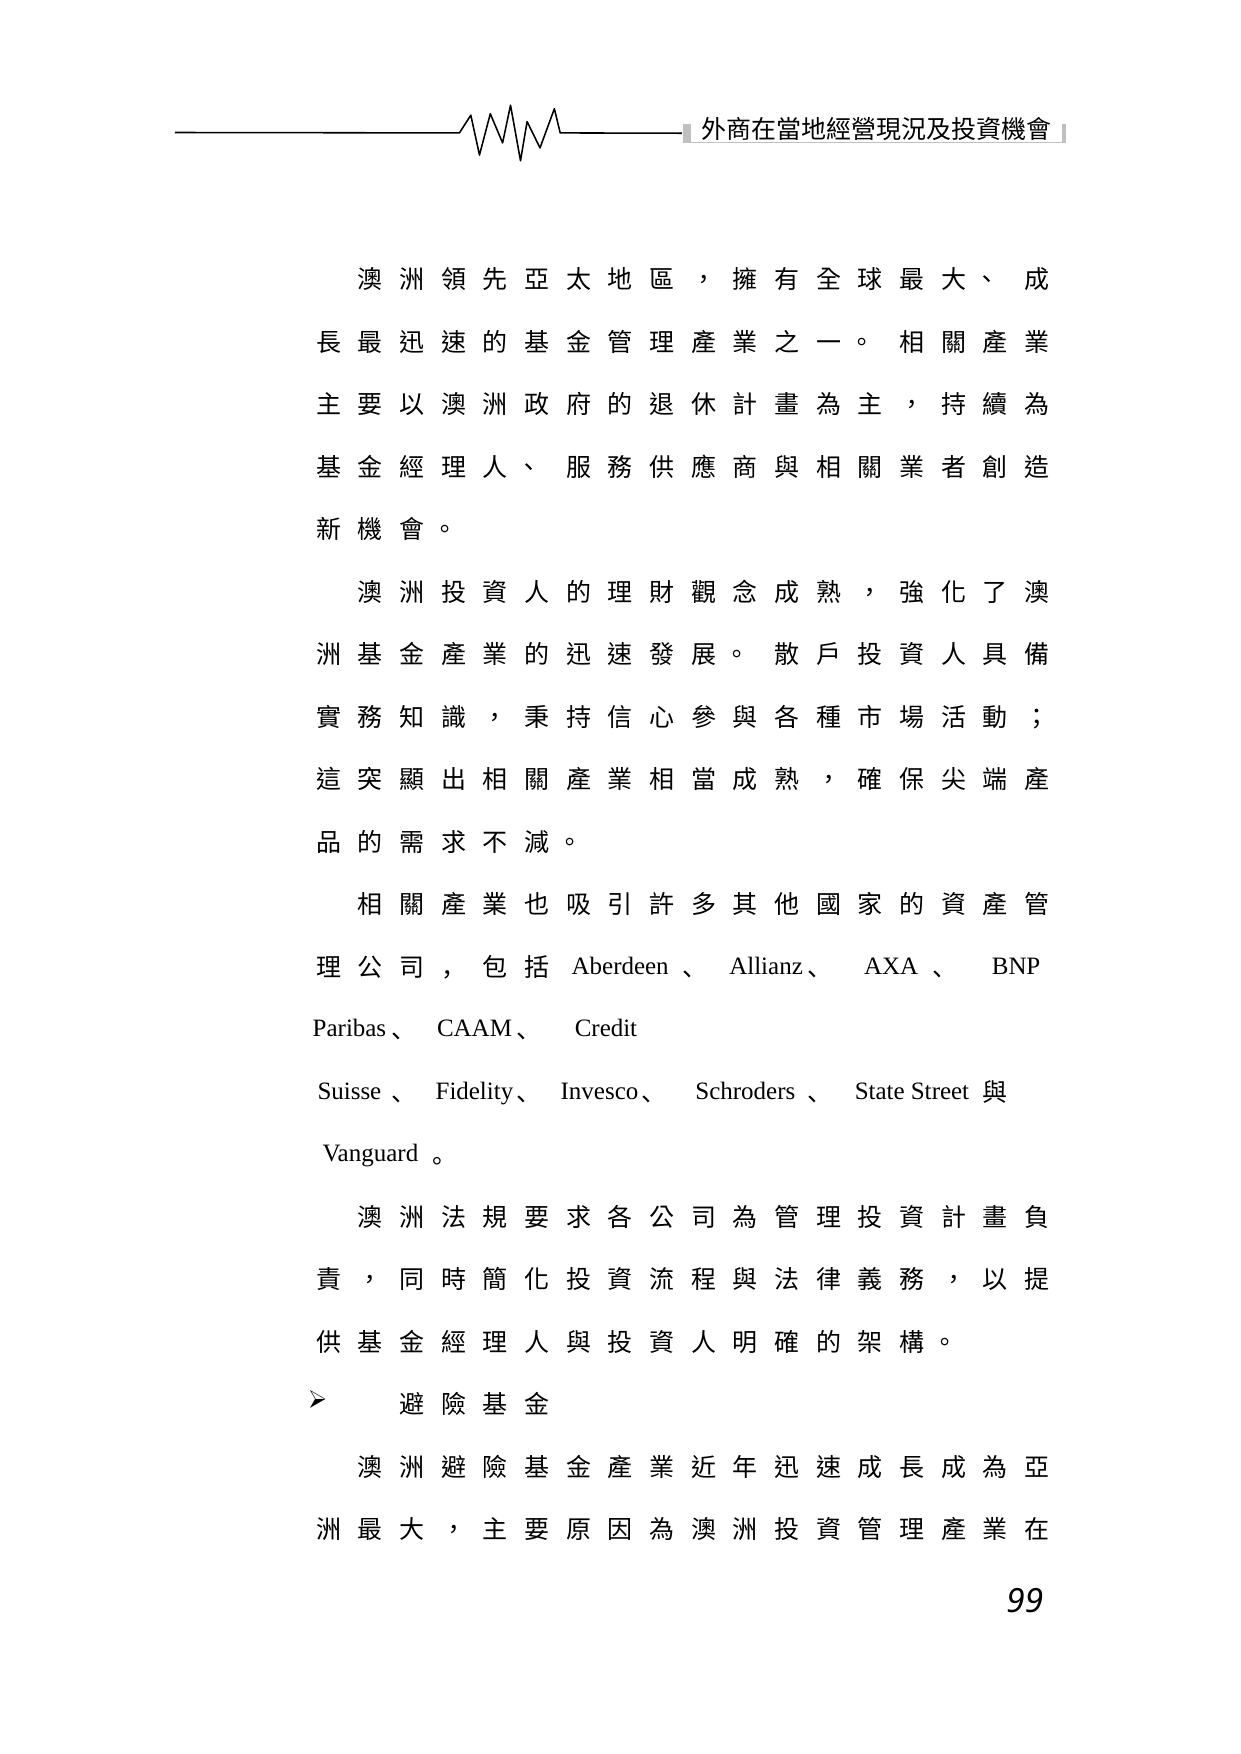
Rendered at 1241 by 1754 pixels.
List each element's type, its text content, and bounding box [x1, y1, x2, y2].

text 澳洲投資人的理財觀念成熟，強化了澳洲基金產業的迅速發展。散戶投資人具備實務知識，秉持信心參與各種市場活動；這突顯出相關產業相當成熟，確保尖端產品的需求不減。 [281, 549, 1058, 861]
list 避險基金 [301, 1361, 1058, 1424]
text 澳洲領先亞太地區，擁有全球最大、成長最迅速的基金管理產業之一。相關產業主要以澳洲政府的退休計畫為主，持續為基金經理人、服務供應商與相關業者創造新機會。 [281, 236, 1058, 549]
text 澳洲法規要求各公司為管理投資計畫負責，同時簡化投資流程與法律義務，以提供基金經理人與投資人明確的架構。 [281, 1174, 1058, 1361]
text 相關產業也吸引許多其他國家的資產管理公司，包括Aberdeen、Allianz、AXA、BNP Paribas、CAAM、Credit Suisse、Fidelity、Invesco、Schroders、State Street與Vanguard。 [281, 861, 1058, 1174]
text 澳洲避險基金產業近年迅速成長成為亞洲最大，主要原因為澳洲投資管理產業在 [281, 1424, 1058, 1549]
